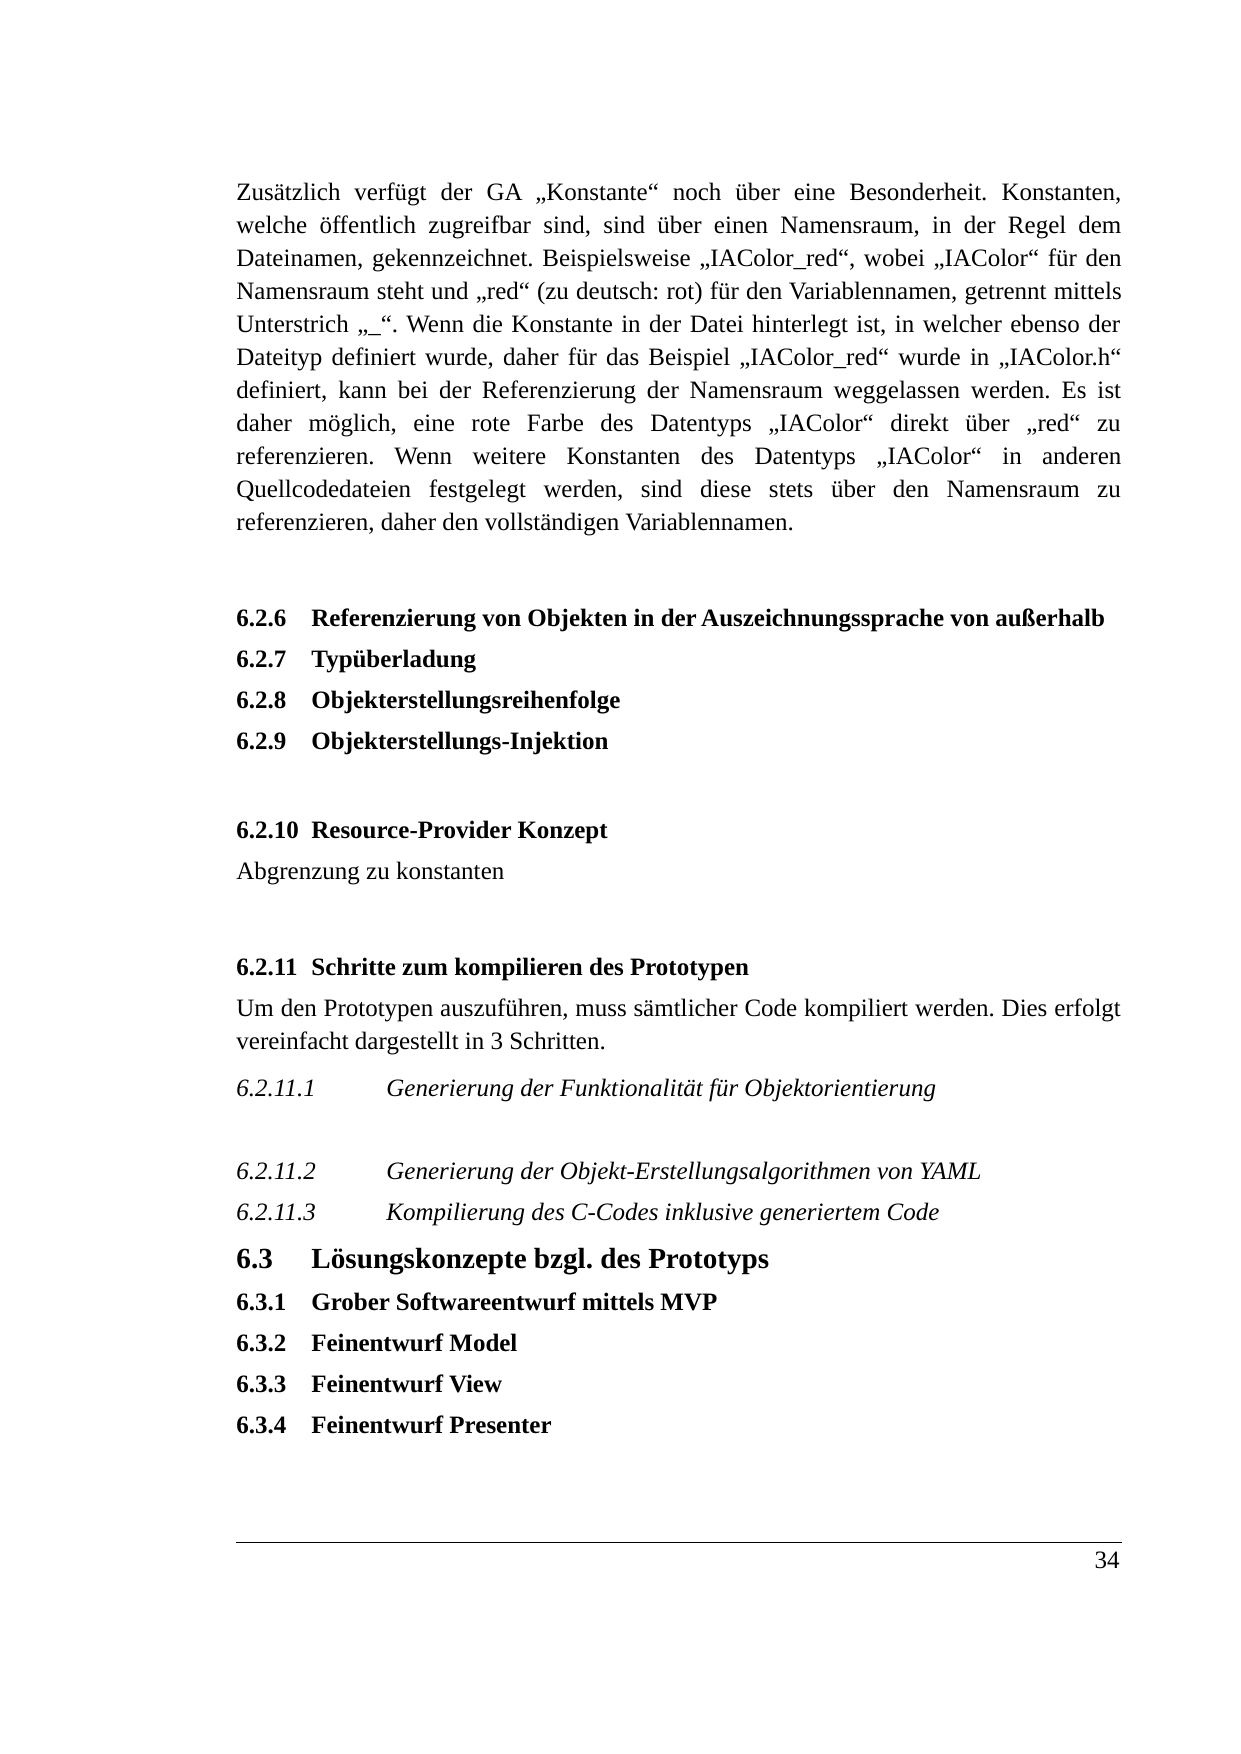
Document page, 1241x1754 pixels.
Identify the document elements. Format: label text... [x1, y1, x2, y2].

subtitle Generierung der Funktionalität für Objektorientierung [236, 1073, 1122, 1102]
subtitle Feinentwurf Model [236, 1328, 1122, 1357]
subtitle Grober Softwareentwurf mittels MVP [236, 1287, 1122, 1316]
subtitle Feinentwurf View [236, 1369, 1122, 1398]
subtitle Typüberladung [236, 644, 1122, 673]
text Um den Prototypen auszuführen, muss sämtlicher Code kompiliert werden. Dies erfolgt vereinfacht dargestellt in 3 Schritten. [236, 993, 1122, 1055]
subtitle Resource-Provider Konzept [236, 815, 1122, 844]
subtitle Objekterstellungs-Injektion [236, 726, 1122, 755]
subtitle Generierung der Objekt-Erstellungsalgorithmen von YAML [236, 1156, 1122, 1185]
subtitle Lösungskonzepte bzgl. des Prototyps [236, 1241, 1122, 1274]
subtitle Kompilierung des C-Codes inklusive generiertem Code [236, 1197, 1122, 1226]
subtitle Objekterstellungsreihenfolge [236, 685, 1122, 714]
subtitle Referenzierung von Objekten in der Auszeichnungssprache von außerhalb [236, 603, 1122, 631]
subtitle Feinentwurf Presenter [236, 1411, 1122, 1439]
text Abgrenzung zu konstanten [236, 856, 1122, 885]
subtitle Schritte zum kompilieren des Prototypen [236, 952, 1122, 980]
text Zusätzlich verfügt der GA „Konstante“ noch über eine Besonderheit. Konstanten, welche öffentlich zugreifbar sind, sind über einen Namensraum, in der Regel dem Dateinamen, gekennzeichnet. Beispielsweise „IAColor_red“, wobei „IAColor“ für den Namensraum steht und „red“ (zu deutsch: rot) für den Variablennamen, getrennt mittels Unterstrich „_“. Wenn die Konstante in der Datei hinterlegt ist, in welcher ebenso der Dateityp definiert wurde, daher für das Beispiel „IAColor_red“ wurde in „IAColor.h“ definiert, kann bei der Referenzierung der Namensraum weggelassen werden. Es ist daher möglich, eine rote Farbe des Datentyps „IAColor“ direkt über „red“ zu referenzieren. Wenn weitere Konstanten des Datentyps „IAColor“ in anderen Quellcodedateien festgelegt werden, sind diese stets über den Namensraum zu referenzieren, daher den vollständigen Variablennamen. [236, 177, 1122, 536]
